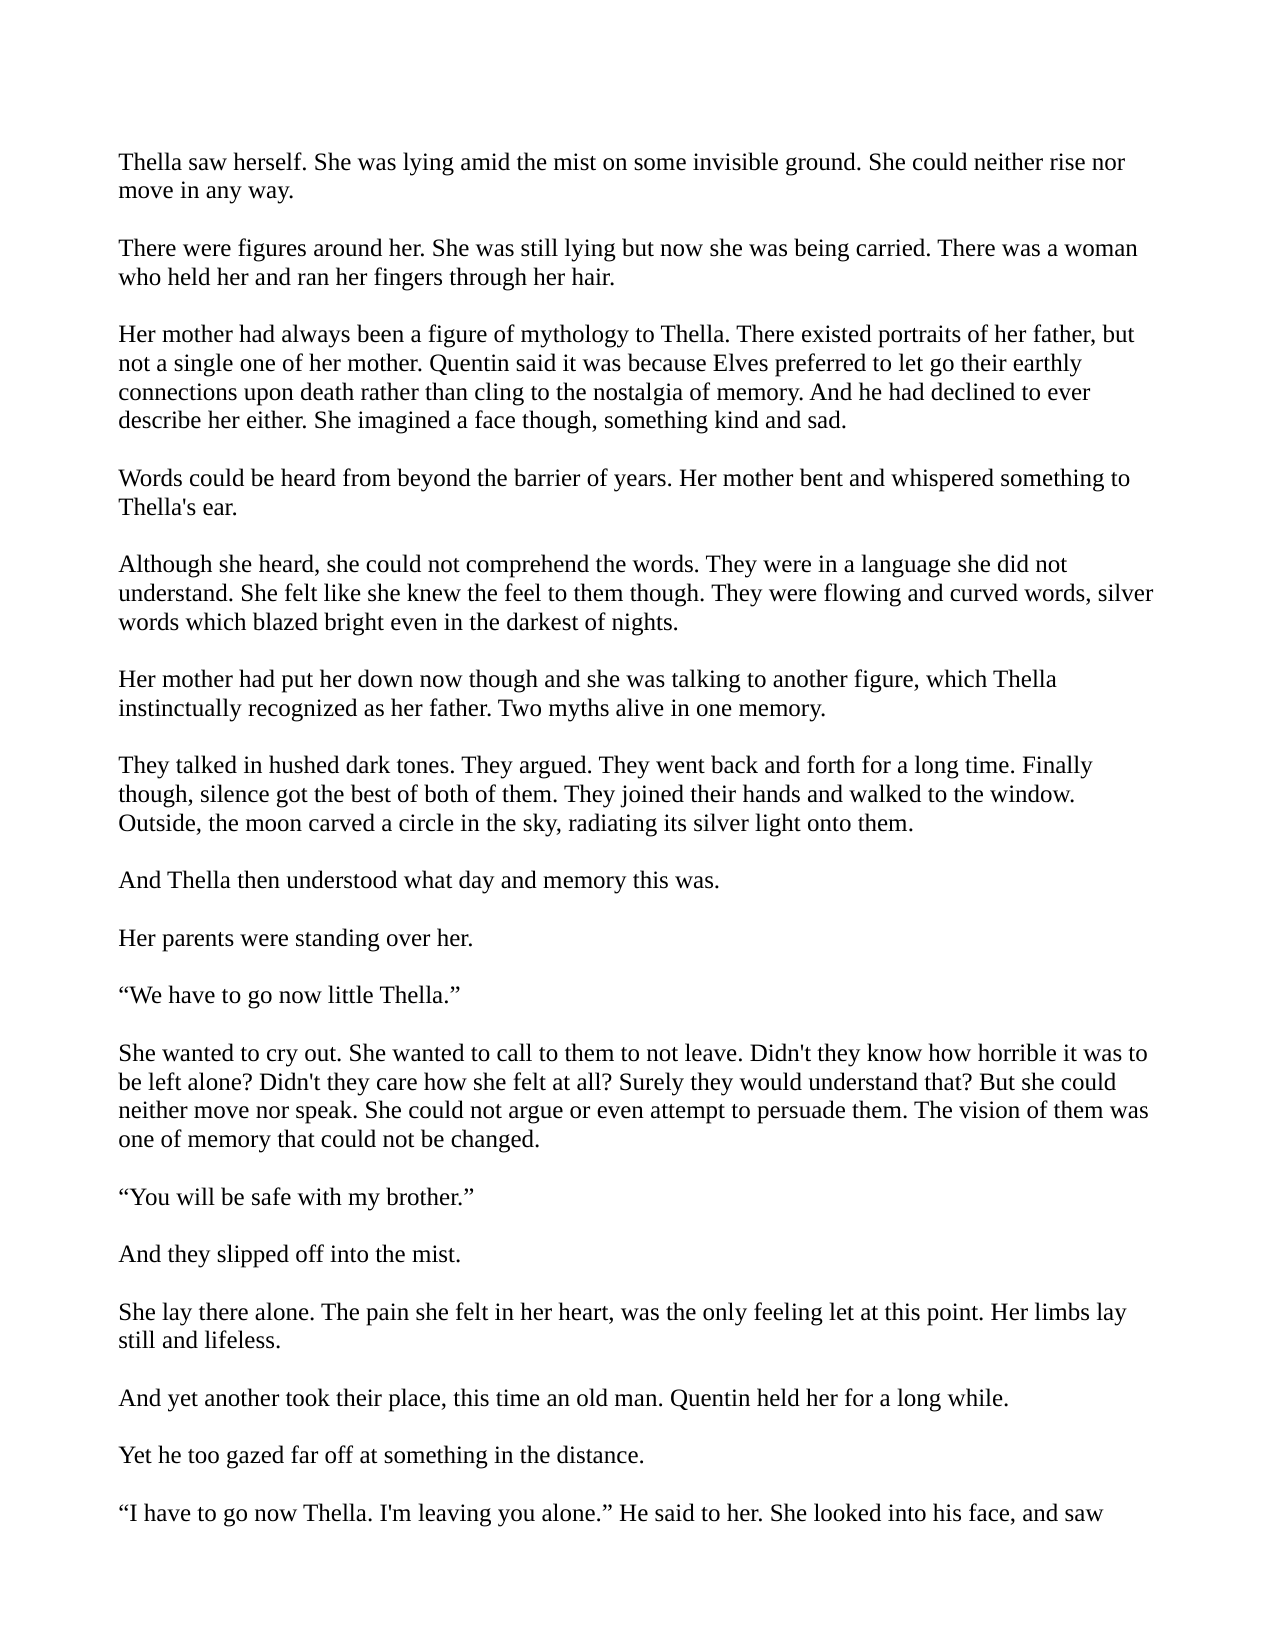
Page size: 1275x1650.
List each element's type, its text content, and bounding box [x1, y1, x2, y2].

text There were figures around her. She was still lying but now she was being carried. There was a woman who held her and ran her fingers through her hair. [118, 233, 1157, 291]
text Yet he too gazed far off at something in the distance. [118, 1441, 1157, 1469]
text Her parents were standing over her. [118, 923, 1157, 952]
text They talked in hushed dark tones. They argued. They went back and forth for a long time. Finally though, silence got the best of both of them. They joined their hands and walked to the window. Outside, the moon carved a circle in the sky, radiating its silver light onto them. [118, 751, 1157, 837]
text And yet another took their place, this time an old man. Quentin held her for a long while. [118, 1383, 1157, 1412]
text Words could be heard from beyond the barrier of years. Her mother bent and whispered something to Thella's ear. [118, 463, 1157, 521]
text Thella saw herself. She was lying amid the mist on some invisible ground. She could neither rise nor move in any way. [118, 147, 1157, 204]
text And they slipped off into the mist. [118, 1239, 1157, 1268]
text “You will be safe with my brother.” [118, 1182, 1157, 1211]
text Although she heard, she could not comprehend the words. They were in a language she did not understand. She felt like she knew the feel to them though. They were flowing and curved words, silver words which blazed bright even in the darkest of nights. [118, 549, 1157, 636]
text She wanted to cry out. She wanted to call to them to not leave. Didn't they know how horrible it was to be left alone? Didn't they care how she felt at all? Surely they would understand that? But she could neither move nor speak. She could not argue or even attempt to persuade them. The vision of them was one of memory that could not be changed. [118, 1038, 1157, 1153]
text Her mother had put her down now though and she was talking to another figure, which Thella instinctually recognized as her father. Two myths alive in one memory. [118, 664, 1157, 722]
text She lay there alone. The pain she felt in her heart, was the only feeling let at this point. Her limbs lay still and lifeless. [118, 1297, 1157, 1354]
text “I have to go now Thella. I'm leaving you alone.” He said to her. She looked into his face, and saw [118, 1498, 1157, 1527]
text And Thella then understood what day and memory this was. [118, 866, 1157, 894]
text “We have to go now little Thella.” [118, 981, 1157, 1009]
text Her mother had always been a figure of mythology to Thella. There existed portraits of her father, but not a single one of her mother. Quentin said it was because Elves preferred to let go their earthly connections upon death rather than cling to the nostalgia of memory. And he had declined to ever describe her either. She imagined a face though, something kind and sad. [118, 319, 1157, 434]
